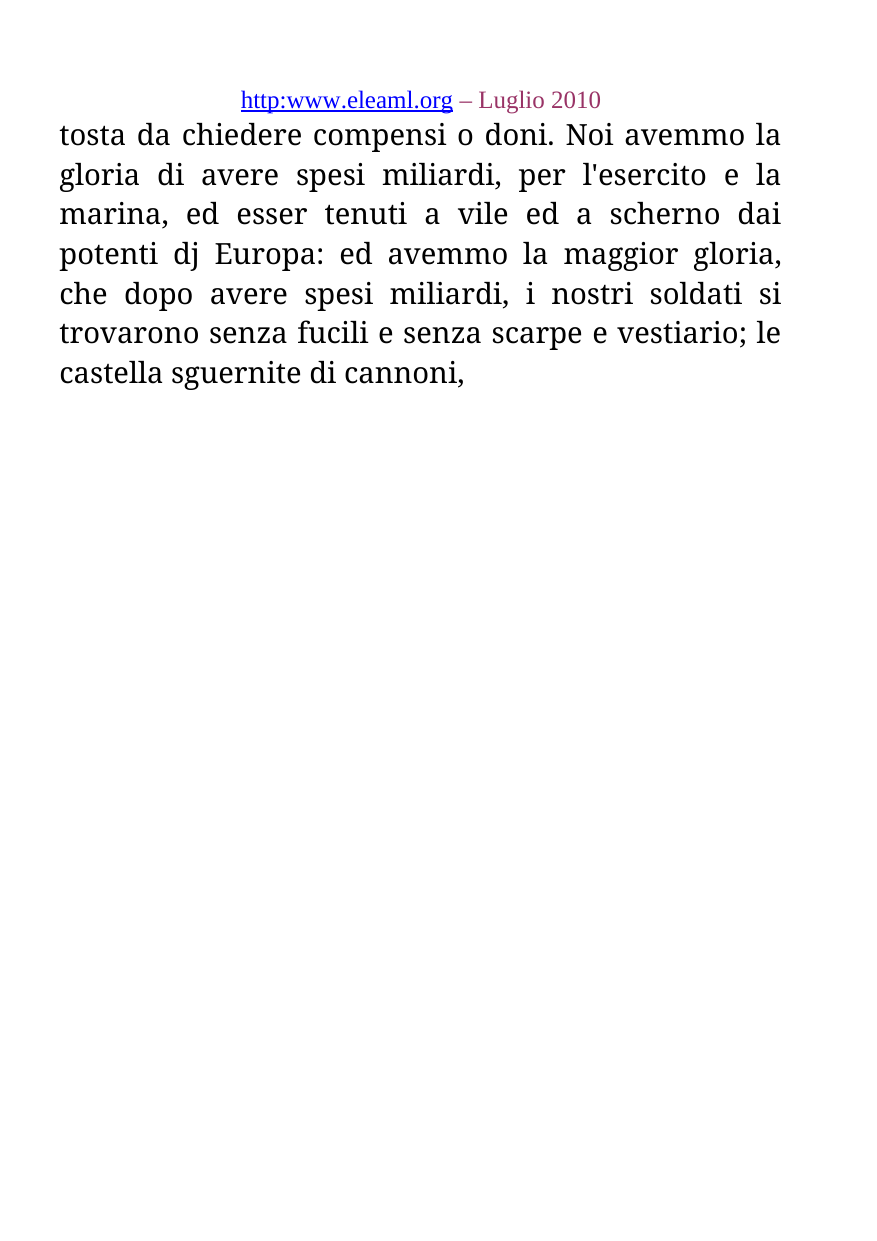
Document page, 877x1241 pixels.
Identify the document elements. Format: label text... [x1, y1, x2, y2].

text tosta da chiedere compensi o doni. Noi avemmo la gloria di avere spesi miliardi, per l'esercito e la marina, ed esser tenuti a vile ed a scherno dai potenti dj Europa: ed avemmo la maggior gloria, che dopo avere spesi miliardi, i nostri soldati si trovarono senza fucili e senza scarpe e vestiario; le castella sguernite di cannoni, [59, 114, 782, 392]
